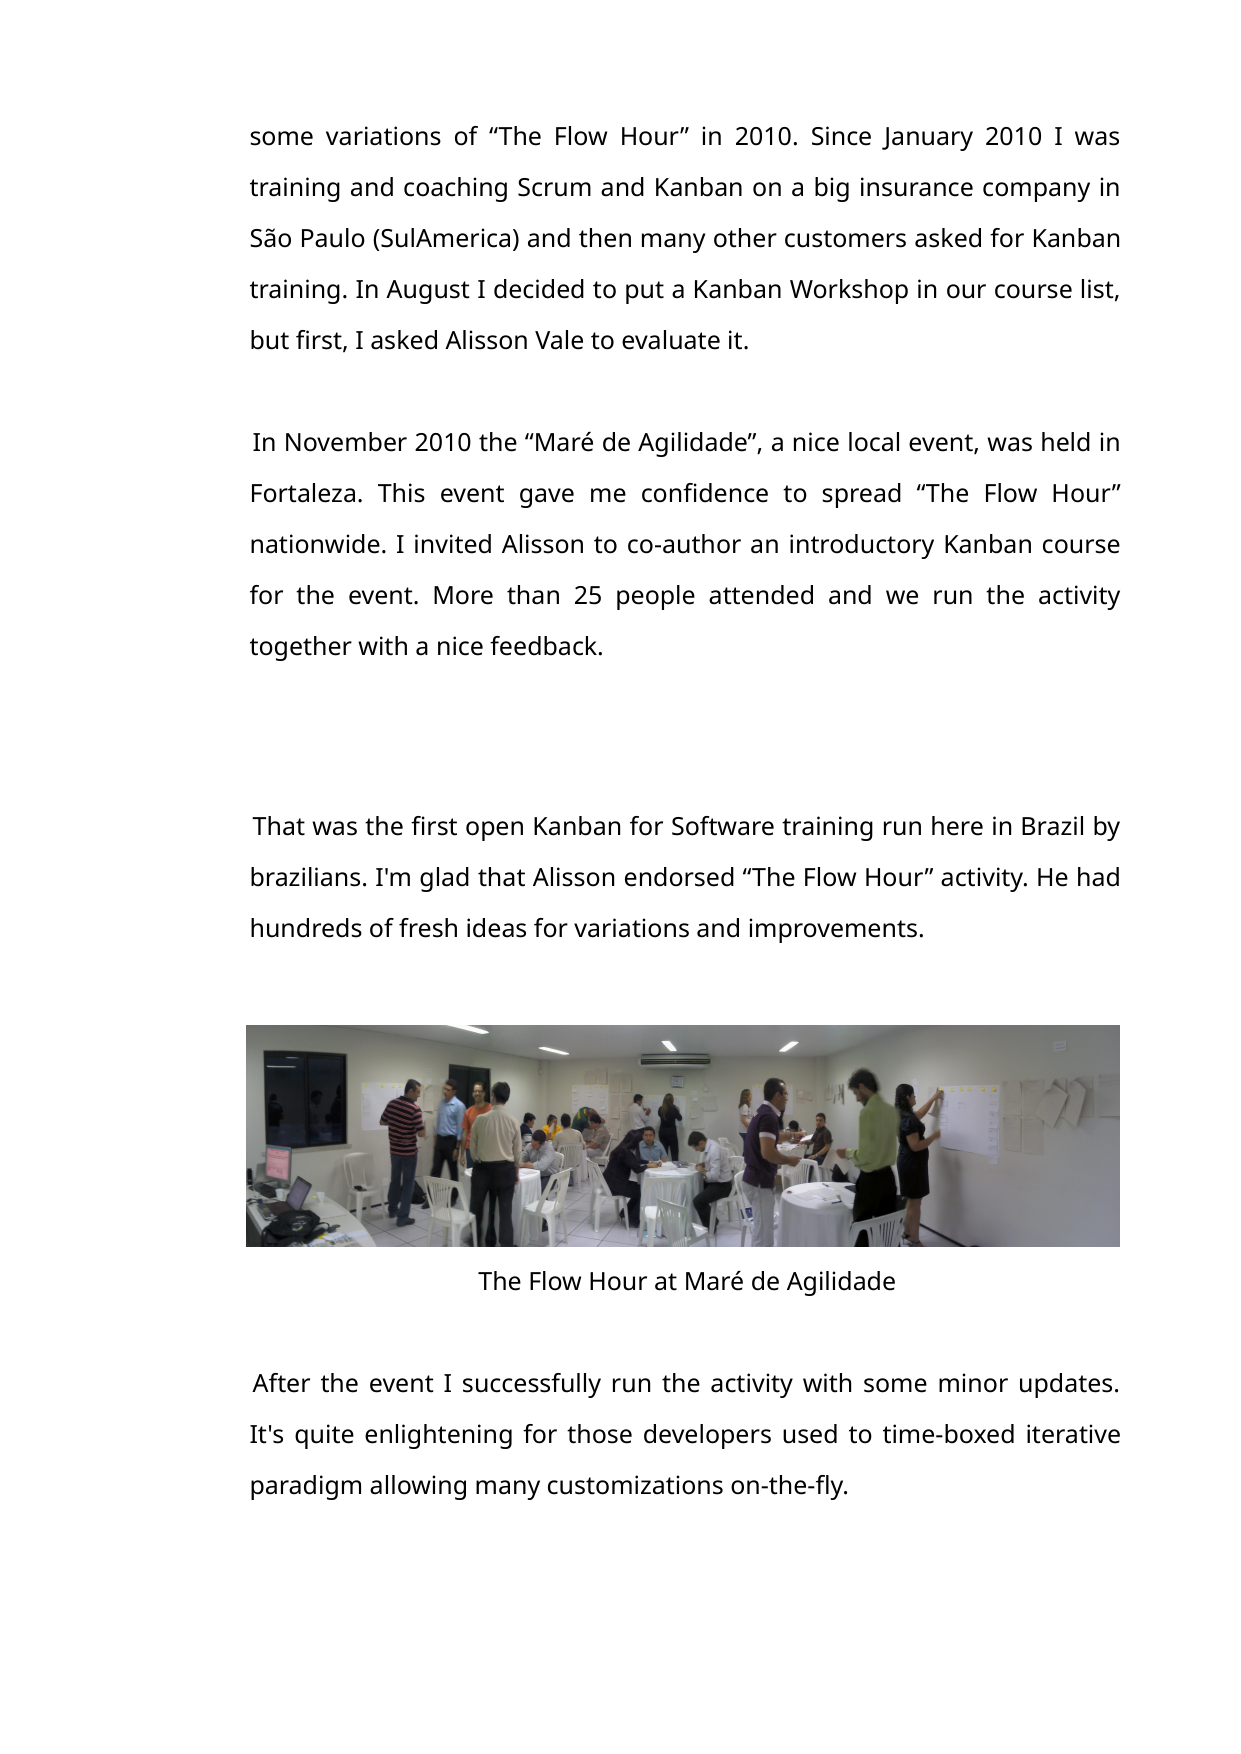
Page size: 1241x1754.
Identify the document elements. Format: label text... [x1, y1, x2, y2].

text After the event I successfully run the activity with some minor updates. It's quite enlightening for those developers used to time-boxed iterative paradigm allowing many customizations on-the-fly. [249, 1366, 1122, 1502]
text In November 2010 the “Maré de Agilidade”, a nice local event, was held in Fortaleza. This event gave me confidence to spread “The Flow Hour” nationwide. I invited Alisson to co-author an introductory Kanban course for the event. More than 25 people attended and we run the activity together with a nice feedback. [249, 424, 1122, 663]
text some variations of “The Flow Hour” in 2010. Since January 2010 I was training and coaching Scrum and Kanban on a big insurance company in São Paulo (SulAmerica) and then many other customers asked for Kanban training. In August I decided to put a Kanban Workshop in our course list, but first, I asked Alisson Vale to evaluate it. [249, 118, 1122, 356]
text The Flow Hour at Maré de Agilidade [249, 1005, 1122, 1298]
picture [246, 1025, 1120, 1247]
text That was the first open Kanban for Software training run here in Brazil by brazilians. I'm glad that Alisson endorsed “The Flow Hour” activity. He had hundreds of fresh ideas for variations and improvements. [249, 809, 1122, 945]
